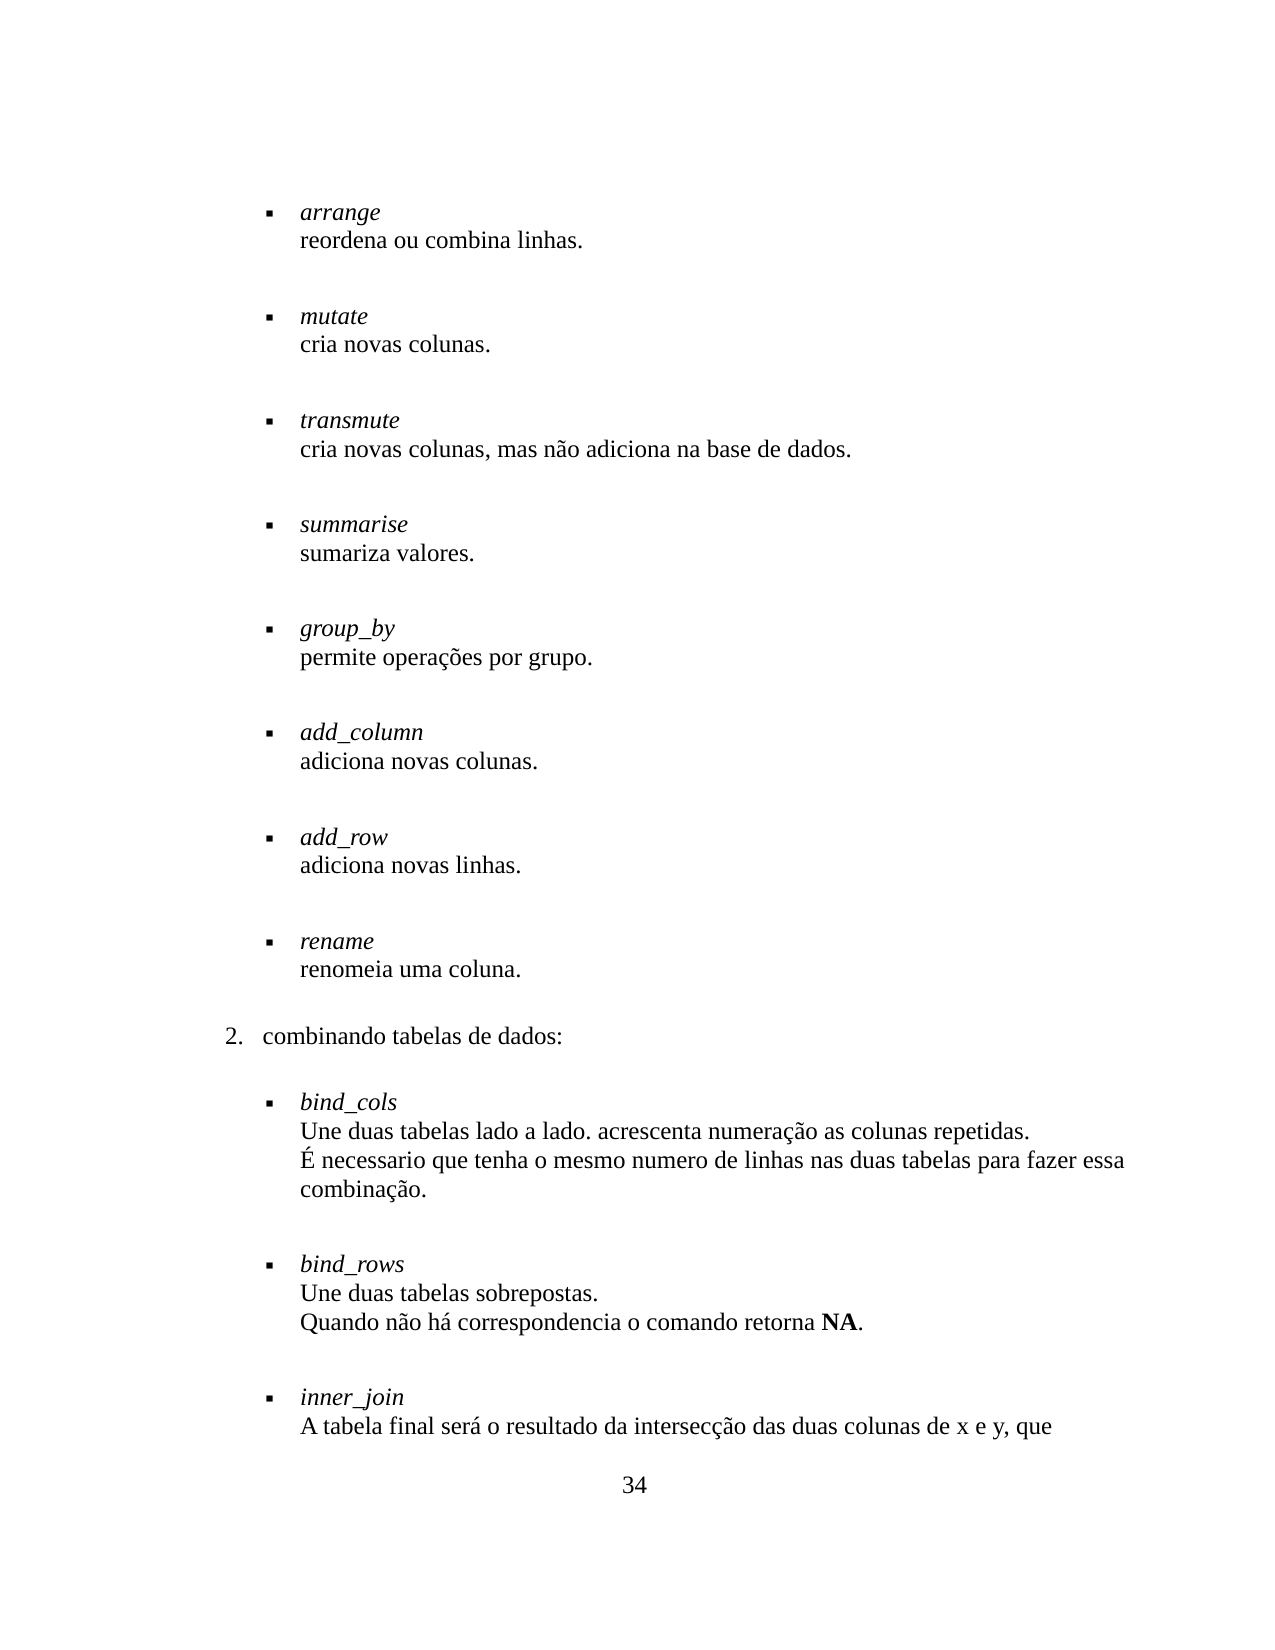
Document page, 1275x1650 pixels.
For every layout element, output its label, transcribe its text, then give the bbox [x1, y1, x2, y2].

list mutate cria novas colunas. [262, 301, 1125, 387]
list add_row adiciona novas linhas. [262, 822, 1125, 908]
list group_by permite operações por grupo. [262, 613, 1125, 699]
list add_column adiciona novas colunas. [262, 717, 1125, 804]
list rename renomeia uma coluna. [262, 926, 1125, 1012]
list transmute cria novas colunas, mas não adiciona na base de dados. [262, 405, 1125, 491]
list [262, 150, 1125, 179]
list combinando tabelas de dados: [225, 1021, 1125, 1078]
list summarise sumariza valores. [262, 509, 1125, 595]
list bind_rows Une duas tabelas sobrepostas. Quando não há correspondencia o comando retorna NA. [262, 1249, 1125, 1364]
list bind_cols Une duas tabelas lado a lado. acrescenta numeração as colunas repetidas. É necessario que tenha o mesmo numero de linhas nas duas tabelas para fazer essa combinação. [262, 1087, 1125, 1231]
list arrange reordena ou combina linhas. [262, 197, 1125, 283]
list inner_join A tabela final será o resultado da intersecção das duas colunas de x e y, que [262, 1382, 1125, 1439]
